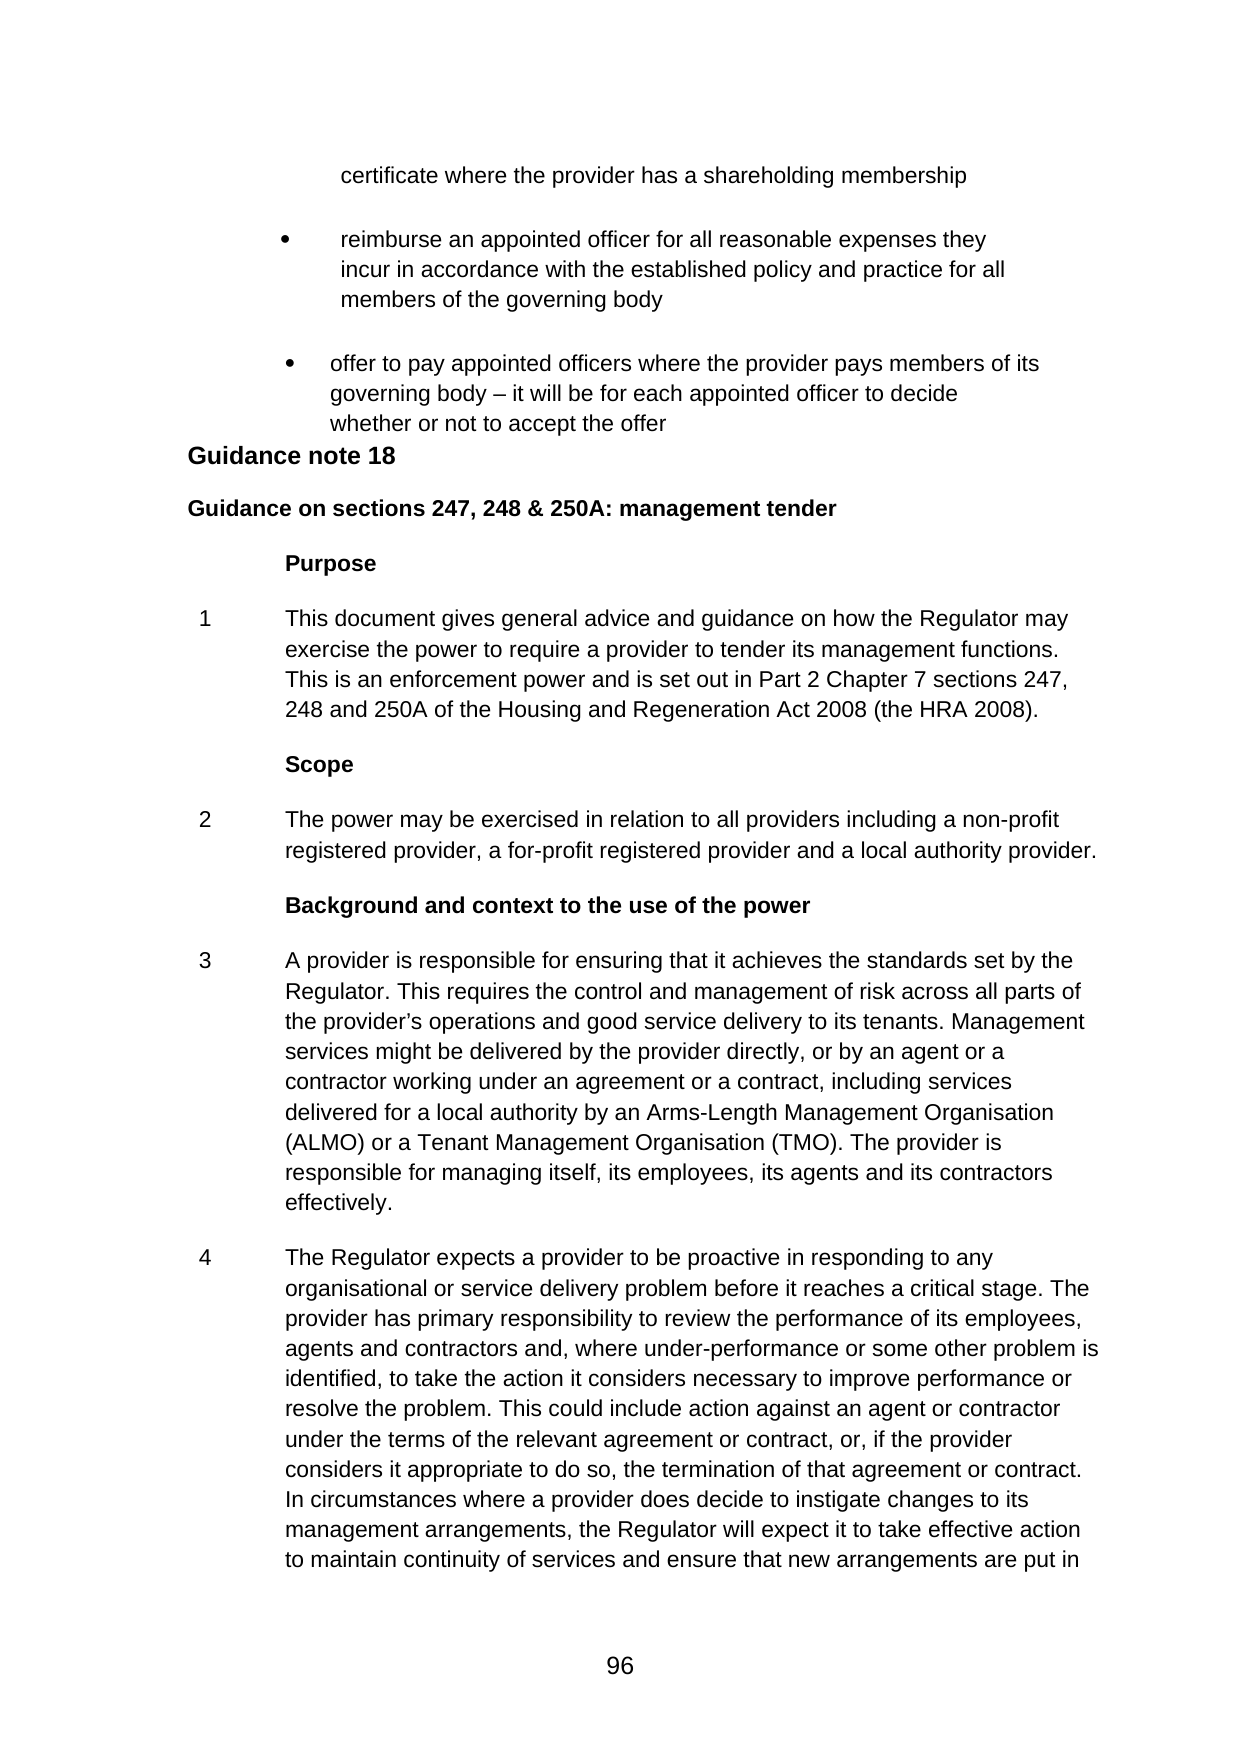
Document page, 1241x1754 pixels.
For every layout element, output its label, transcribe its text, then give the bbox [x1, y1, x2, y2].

table_cell Background and context to the use of the power [274, 892, 1111, 947]
table_cell Scope [274, 751, 1111, 806]
table_cell 1 [187, 605, 273, 751]
table_cell [187, 892, 273, 947]
text Guidance note 18 [187, 441, 1053, 469]
table_cell [187, 150, 270, 441]
table_header [187, 550, 273, 605]
table_cell certificate where the provider has a shareholding membership reimburse an appointed officer for all reasonable expenses they incur in accordance with the established policy and practice for all members of the governing body offer to pay appointed officers where the provider pays members of its governing body – it will be for each appointed officer to decide whether or not to accept the offer [270, 150, 1053, 441]
table_header Purpose [274, 550, 1111, 605]
table_cell The Regulator expects a provider to be proactive in responding to any organisational or service delivery problem before it reaches a critical stage. The provider has primary responsibility to review the performance of its employees, agents and contractors and, where under-performance or some other problem is identified, to take the action it considers necessary to improve performance or resolve the problem. This could include action against an agent or contractor under the terms of the relevant agreement or contract, or, if the provider considers it appropriate to do so, the termination of that agreement or contract. In circumstances where a provider does decide to instigate changes to its management arrangements, the Regulator will expect it to take effective action to maintain continuity of services and ensure that new arrangements are put in [274, 1244, 1111, 1573]
table_cell 2 [187, 806, 273, 892]
table_cell This document gives general advice and guidance on how the Regulator may exercise the power to require a provider to tender its management functions. This is an enforcement power and is set out in Part 2 Chapter 7 sections 247, 248 and 250A of the Housing and Regeneration Act 2008 (the HRA 2008). [274, 605, 1111, 751]
table_cell The power may be exercised in relation to all providers including a non-profit registered provider, a for-profit registered provider and a local authority provider. [274, 806, 1111, 892]
table_cell A provider is responsible for ensuring that it achieves the standards set by the Regulator. This requires the control and management of risk across all parts of the provider’s operations and good service delivery to its tenants. Management services might be delivered by the provider directly, or by an agent or a contractor working under an agreement or a contract, including services delivered for a local authority by an Arms-Length Management Organisation (ALMO) or a Tenant Management Organisation (TMO). The provider is responsible for managing itself, its employees, its agents and its contractors effectively. [274, 948, 1111, 1244]
table_cell 3 [187, 948, 273, 1244]
table_cell [187, 751, 273, 806]
table_cell 4 [187, 1244, 273, 1573]
text Guidance on sections 247, 248 & 250A: management tender [187, 494, 1053, 521]
